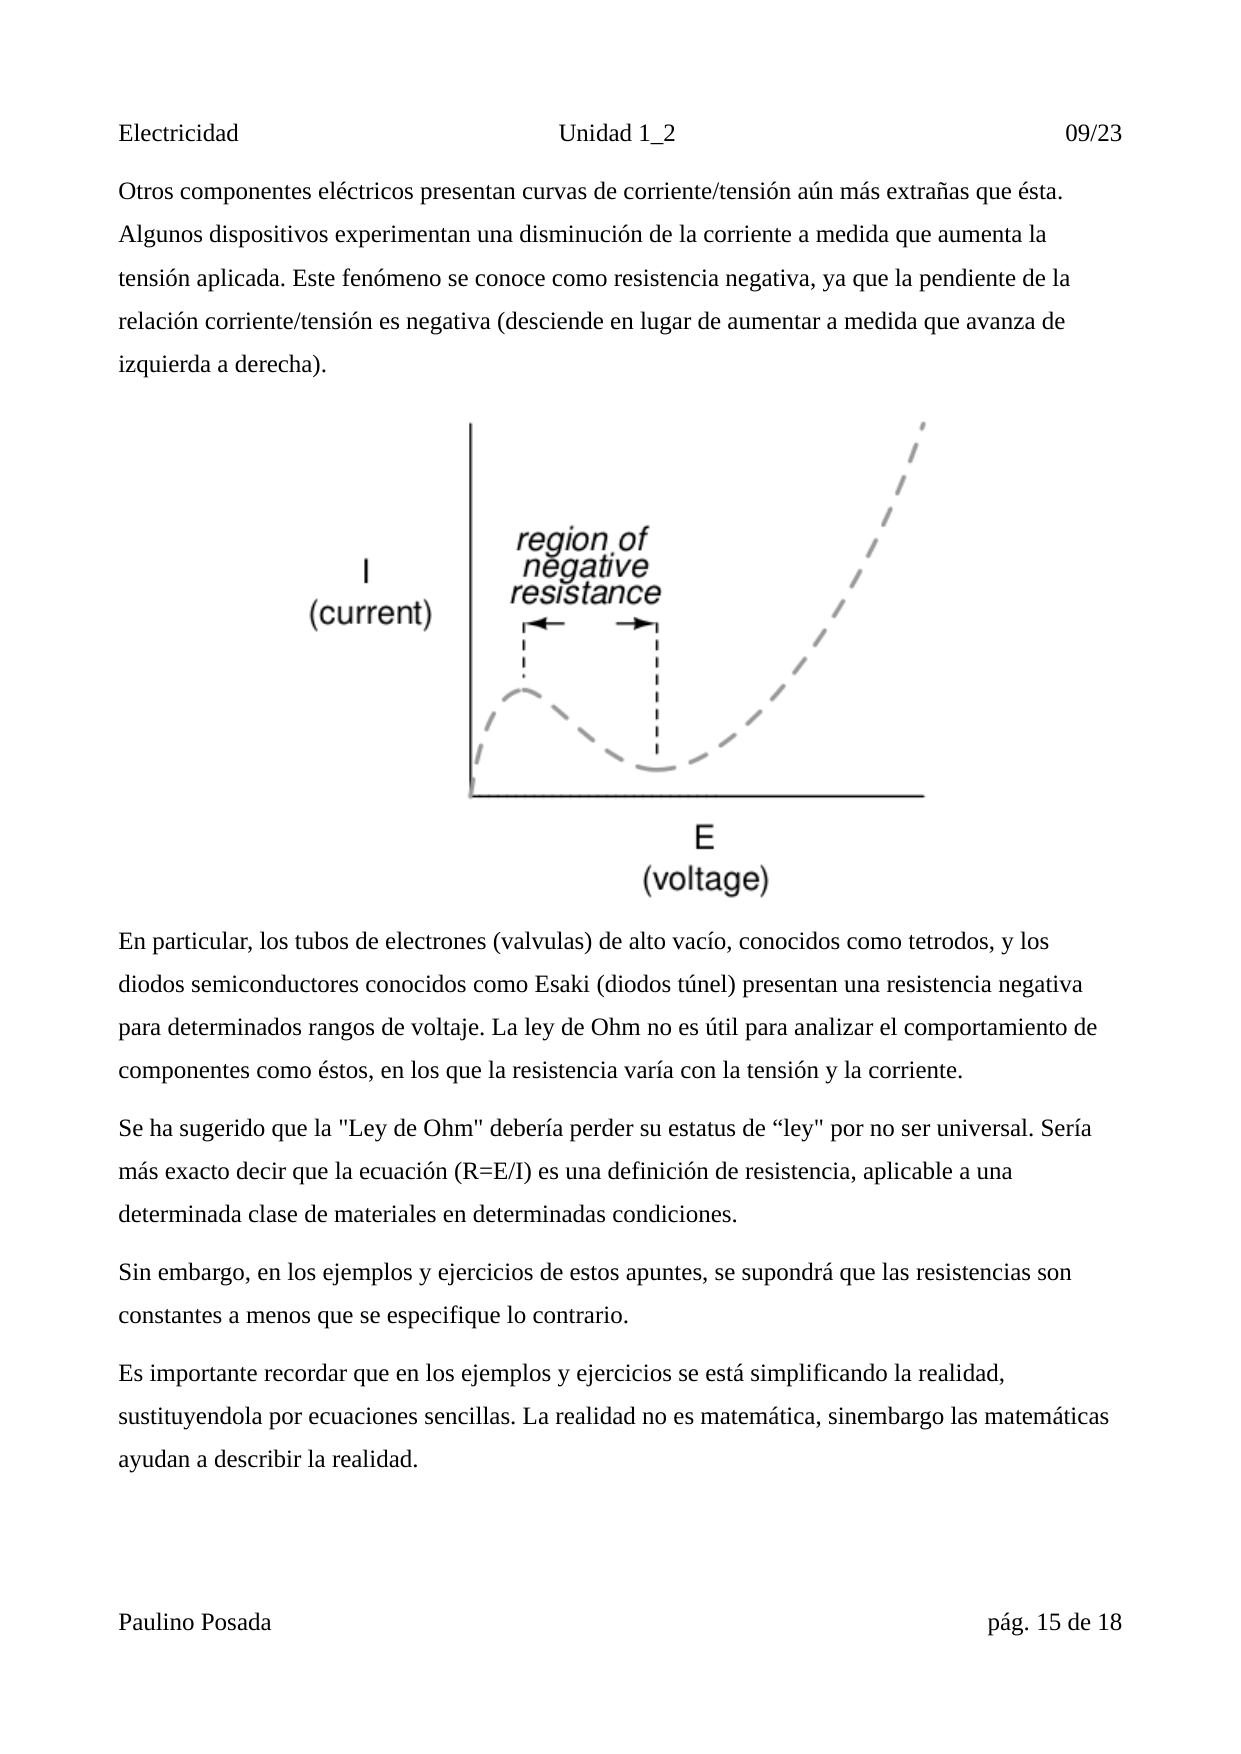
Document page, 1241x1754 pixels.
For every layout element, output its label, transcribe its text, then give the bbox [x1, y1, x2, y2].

picture [302, 405, 938, 904]
text En particular, los tubos de electrones (valvulas) de alto vacío, conocidos como tetrodos, y los diodos semiconductores conocidos como Esaki (diodos túnel) presentan una resistencia negativa para determinados rangos de voltaje. La ley de Ohm no es útil para analizar el comportamiento de componentes como éstos, en los que la resistencia varía con la tensión y la corriente. [118, 926, 1122, 1084]
text Es importante recordar que en los ejemplos y ejercicios se está simplificando la realidad, sustituyendola por ecuaciones sencillas. La realidad no es matemática, sinembargo las matemáticas ayudan a describir la realidad. [118, 1358, 1122, 1473]
text Otros componentes eléctricos presentan curvas de corriente/tensión aún más extrañas que ésta. Algunos dispositivos experimentan una disminución de la corriente a medida que aumenta la tensión aplicada. Este fenómeno se conoce como resistencia negativa, ya que la pendiente de la relación corriente/tensión es negativa (desciende en lugar de aumentar a medida que avanza de izquierda a derecha). [118, 176, 1122, 378]
text Sin embargo, en los ejemplos y ejercicios de estos apuntes, se supondrá que las resistencias son constantes a menos que se especifique lo contrario. [118, 1257, 1122, 1329]
text Se ha sugerido que la "Ley de Ohm" debería perder su estatus de “ley" por no ser universal. Sería más exacto decir que la ecuación (R=E/I) es una definición de resistencia, aplicable a una determinada clase de materiales en determinadas condiciones. [118, 1113, 1122, 1228]
